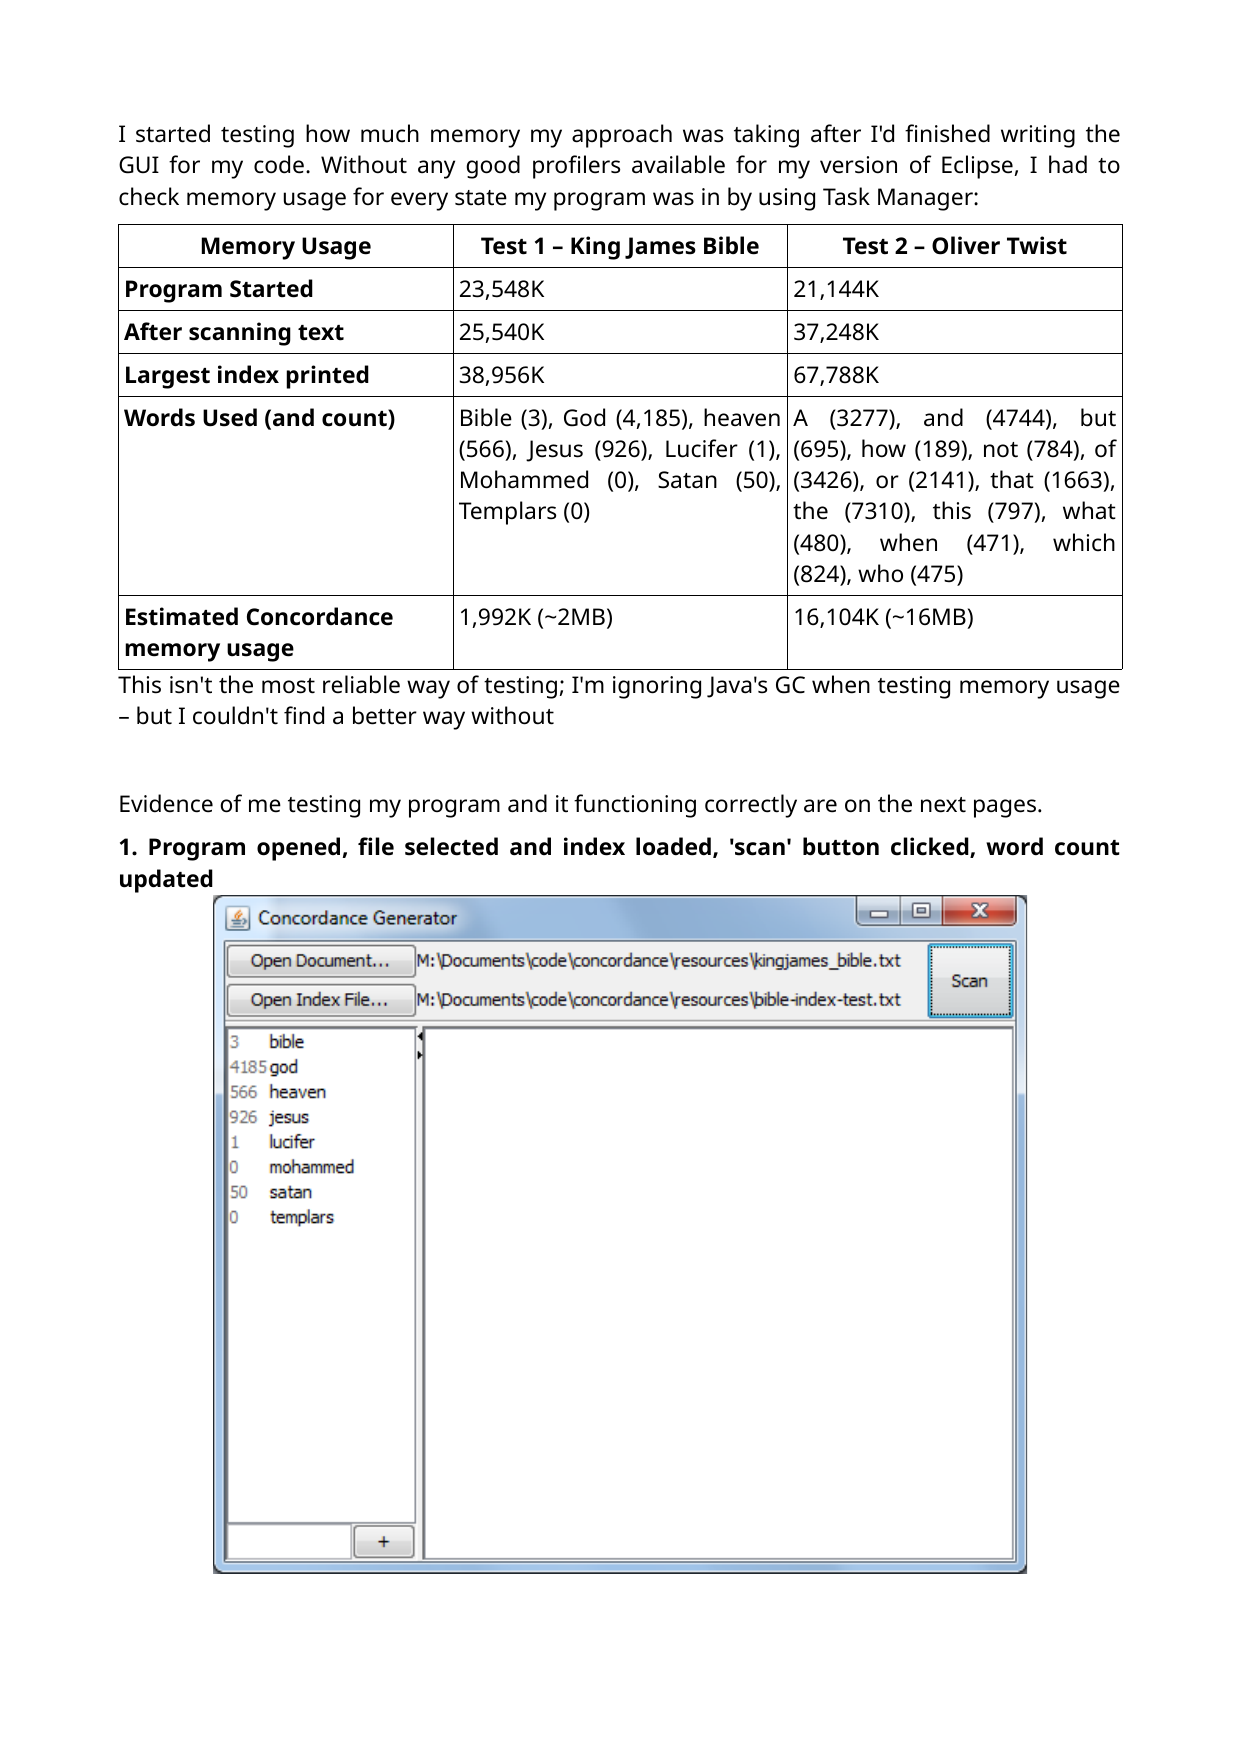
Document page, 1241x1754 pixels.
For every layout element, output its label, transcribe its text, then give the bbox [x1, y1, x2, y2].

picture [213, 895, 1028, 1574]
table_cell Program Started [119, 268, 453, 310]
table_header Test 1 – King James Bible [454, 225, 787, 267]
table_cell 16,104K (~16MB) [788, 596, 1122, 669]
table_cell Estimated Concordance memory usage [119, 596, 453, 669]
text This isn't the most reliable way of testing; I'm ignoring Java's GC when testing memory usage – but I couldn't find a better way without [118, 670, 1122, 731]
table_cell A (3277), and (4744), but (695), how (189), not (784), of (3426), or (2141), that (1663), the (7310), this (797), what (480), when (471), which (824), who (475) [788, 397, 1122, 595]
text Evidence of me testing my program and it functioning correctly are on the next pages. [118, 788, 1122, 819]
table_cell Words Used (and count) [119, 397, 453, 595]
table_cell 1,992K (~2MB) [454, 596, 787, 669]
table_header Memory Usage [119, 225, 453, 267]
table_cell 38,956K [454, 354, 787, 396]
table_cell 25,540K [454, 311, 787, 353]
table_header Test 2 – Oliver Twist [788, 225, 1122, 267]
table_cell After scanning text [119, 311, 453, 353]
table_cell 37,248K [788, 311, 1122, 353]
table_cell 21,144K [788, 268, 1122, 310]
text I started testing how much memory my approach was taking after I'd finished writing the GUI for my code. Without any good profilers available for my version of Eclipse, I had to check memory usage for every state my program was in by using Task Manager: [118, 118, 1122, 212]
table_cell 67,788K [788, 354, 1122, 396]
table_cell Largest index printed [119, 354, 453, 396]
text 1. Program opened, file selected and index loaded, 'scan' button clicked, word count updated [118, 831, 1122, 894]
table_cell Bible (3), God (4,185), heaven (566), Jesus (926), Lucifer (1), Mohammed (0), Satan (50), Templars (0) [454, 397, 787, 595]
table_cell 23,548K [454, 268, 787, 310]
